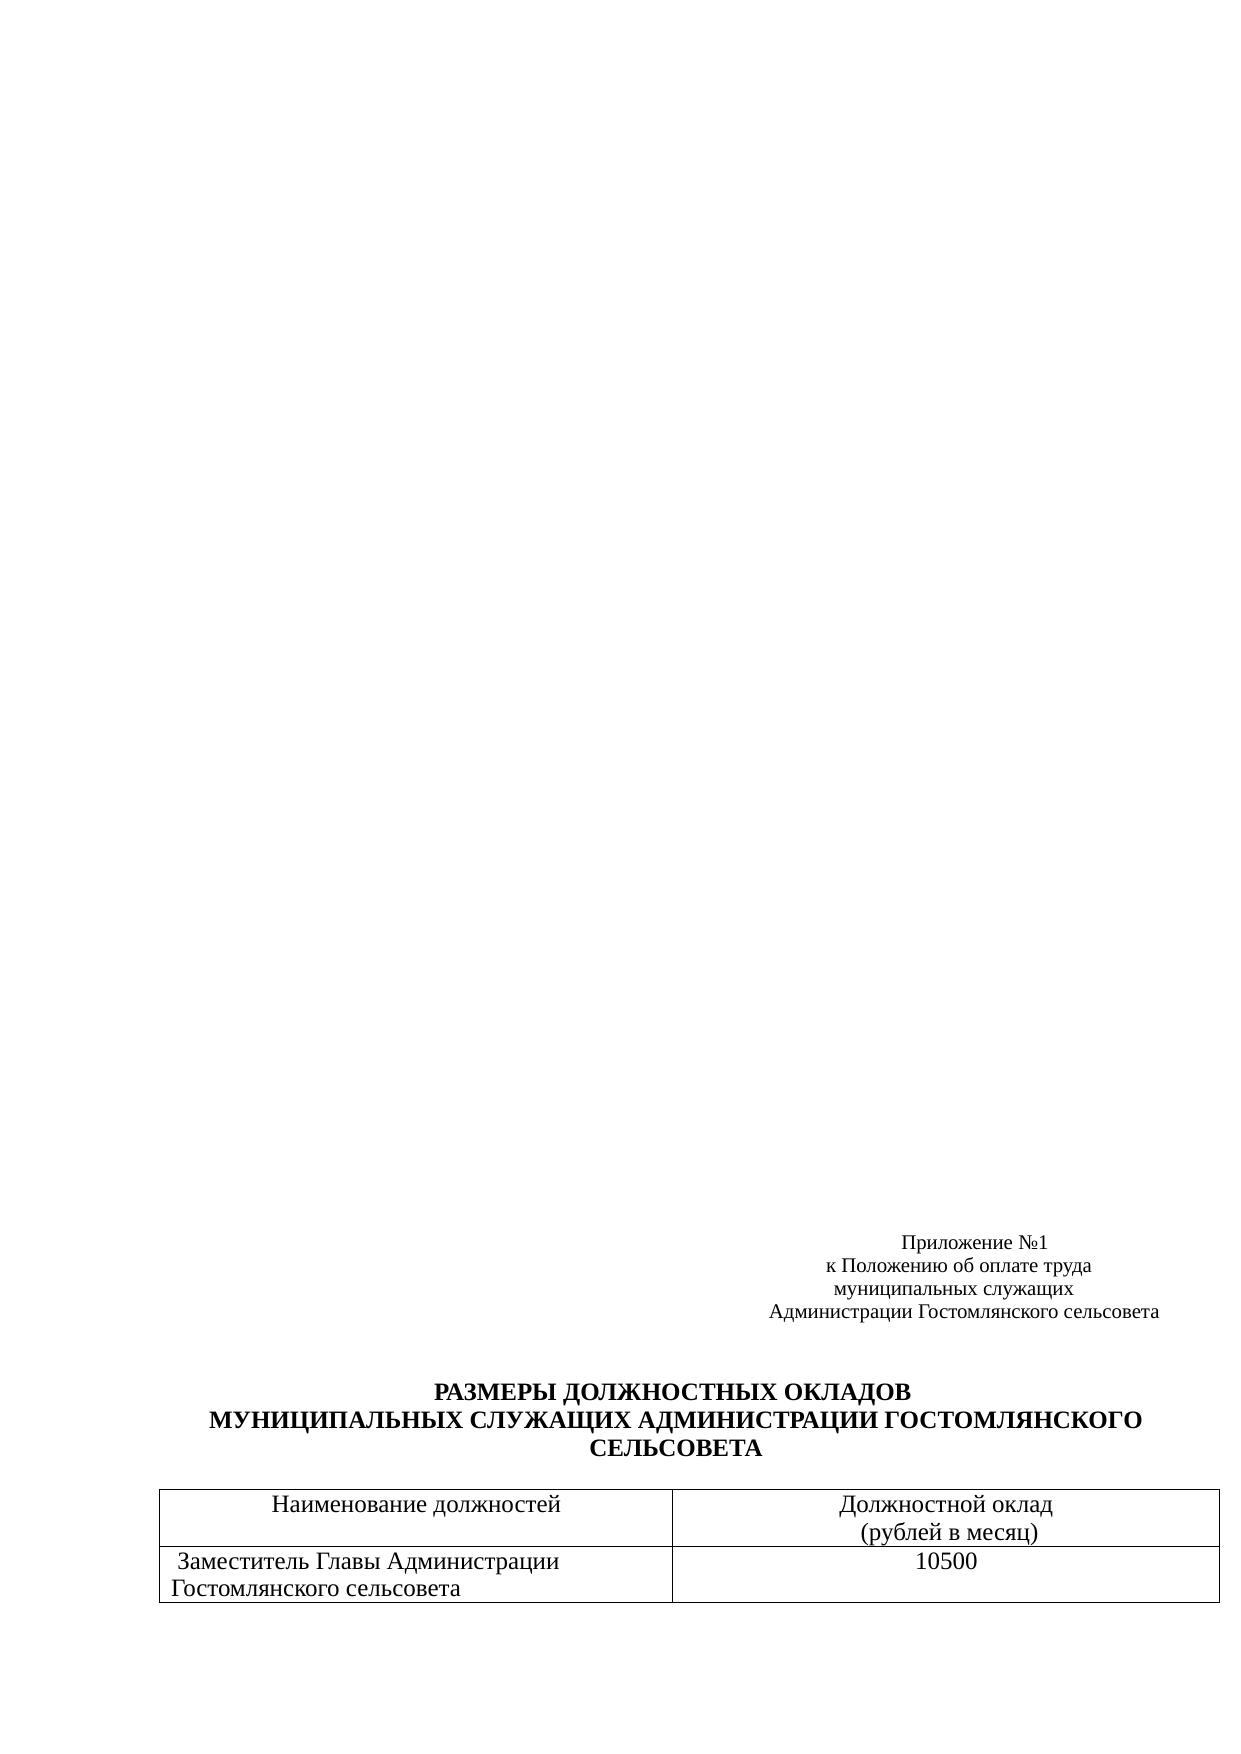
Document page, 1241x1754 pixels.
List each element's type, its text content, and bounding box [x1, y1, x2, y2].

text Приложение №1 [187, 1231, 1164, 1254]
text муниципальных служащих [187, 1277, 1164, 1300]
table_header Наименование должностей [160, 1490, 672, 1546]
text к Положению об оплате труда [187, 1254, 1164, 1277]
table_cell 10500 [673, 1547, 1219, 1602]
table_header Должностной оклад (рублей в месяц) [673, 1490, 1219, 1546]
text Администрации Гостомлянского сельсовета [187, 1300, 1164, 1323]
text МУНИЦИПАЛЬНЫХ СЛУЖАЩИХ АДМИНИСТРАЦИИ ГОСТОМЛЯНСКОГО СЕЛЬСОВЕТА [187, 1406, 1164, 1462]
table_cell Заместитель Главы Администрации Гостомлянского сельсовета [160, 1547, 672, 1602]
text РАЗМЕРЫ ДОЛЖНОСТНЫХ ОКЛАДОВ [187, 1378, 1164, 1406]
